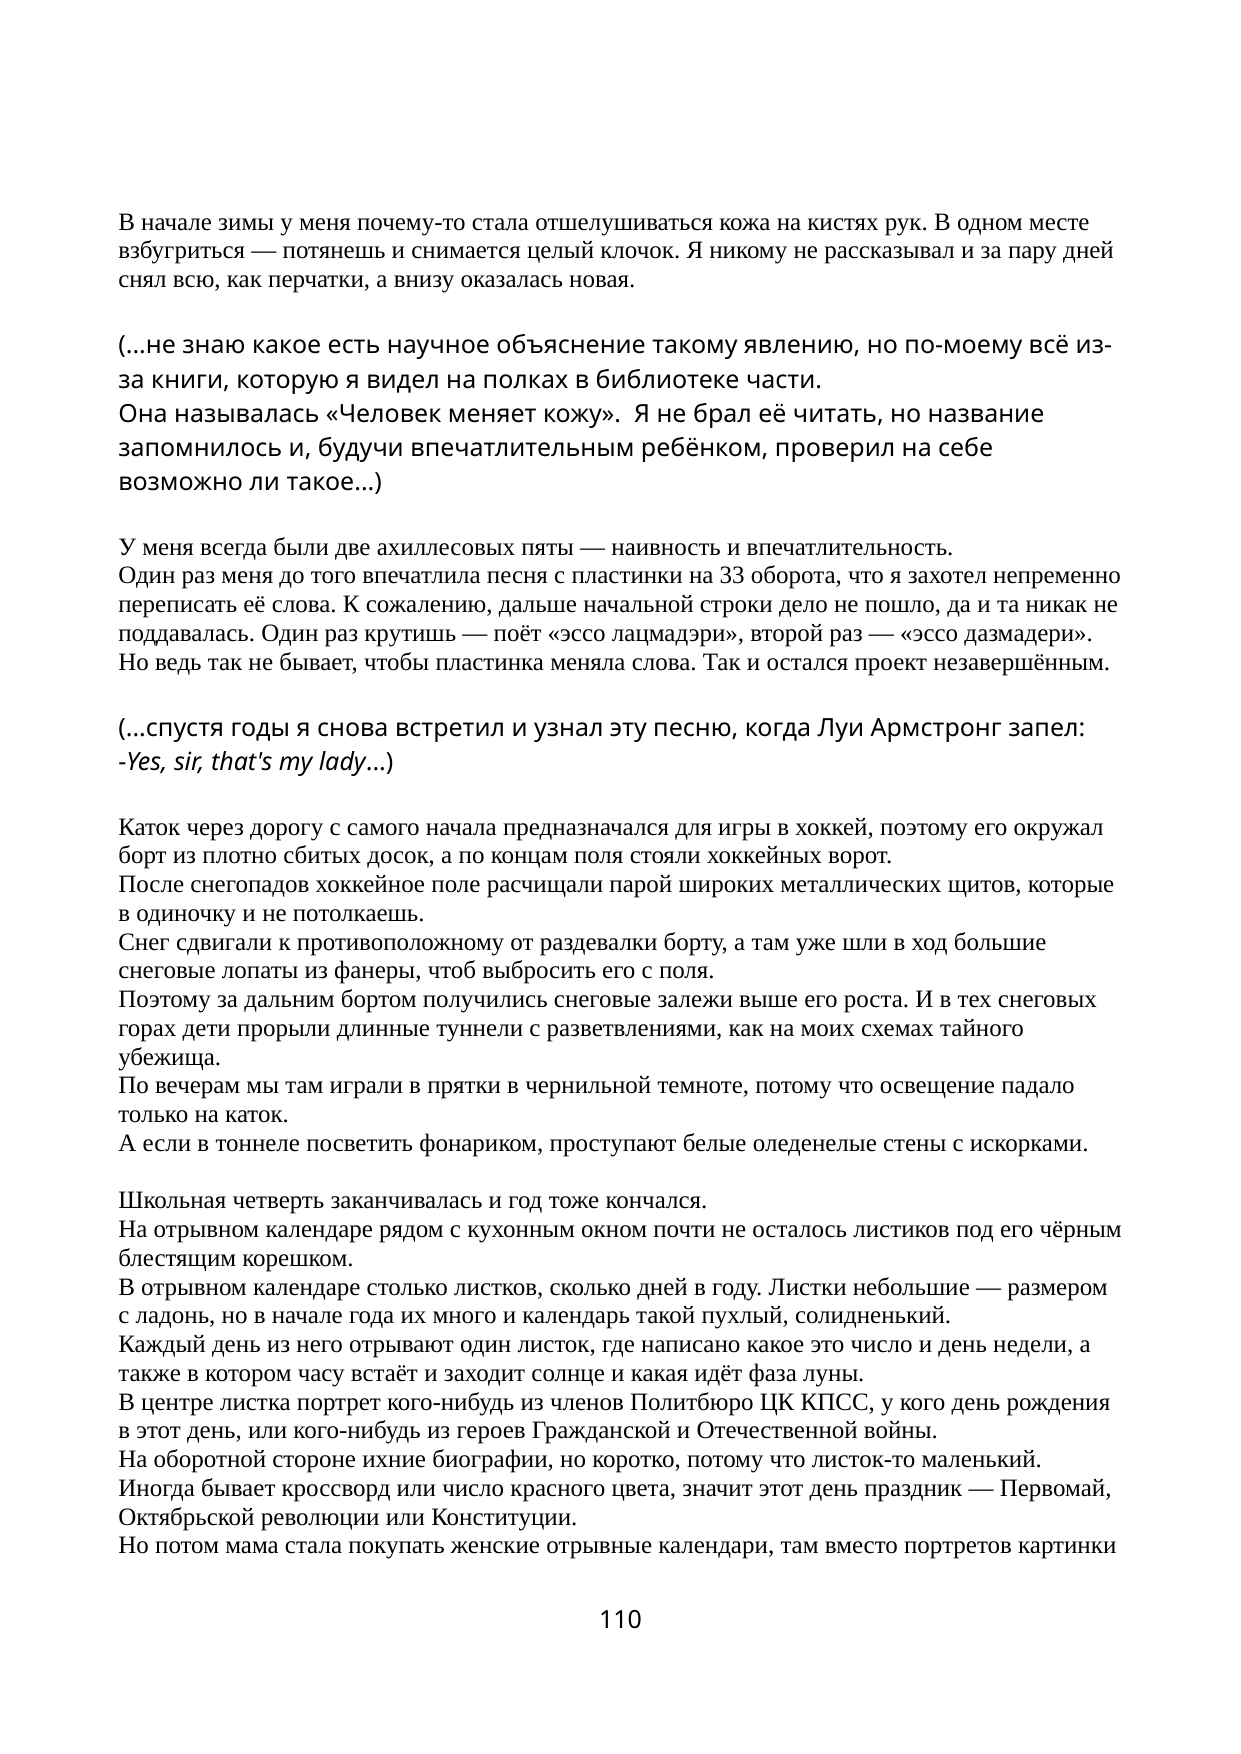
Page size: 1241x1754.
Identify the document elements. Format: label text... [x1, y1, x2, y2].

text Школьная четверть заканчивалась и год тоже кончался. [118, 1185, 1122, 1214]
text После снегопадов хоккейное поле расчищали парой широких металлических щитов, которые в одиночку и не потолкаешь. [118, 869, 1122, 927]
text Но потом мама стала покупать женские отрывные календари, там вместо портретов картинки [118, 1530, 1122, 1559]
text Каток через дорогу с самого начала предназначался для игры в хоккей, поэтому его окружал борт из плотно сбитых досок, а по концам поля стояли хоккейных ворот. [118, 812, 1122, 869]
text Поэтому за дальним бортом получились снеговые залежи выше его роста. И в тех снеговых горах дети прорыли длинные туннели с разветвлениями, как на моих схемах тайного убежища. [118, 984, 1122, 1070]
text По вечерам мы там играли в прятки в чернильной темноте, потому что освещение падало только на каток. [118, 1070, 1122, 1128]
text Каждый день из него отрывают один листок, где написано какое это число и день недели, а также в котором часу встаёт и заходит солнце и какая идёт фаза луны. [118, 1329, 1122, 1387]
text Снег сдвигали к противоположному от раздевалки борту, а там уже шли в ход большие снеговые лопаты из фанеры, чтоб выбросить его с поля. [118, 927, 1122, 984]
text В центре листка портрет кого-нибудь из членов Политбюро ЦК КПСС, у кого день рождения в этот день, или кого-нибудь из героев Гражданской и Отечественной войны. [118, 1387, 1122, 1444]
text -Yes, sir, that's my lady...) [118, 743, 1122, 777]
text В отрывном календаре столько листков, сколько дней в году. Листки небольшие — размером с ладонь, но в начале года их много и календарь такой пухлый, солидненький. [118, 1272, 1122, 1329]
text (...не знаю какое есть научное объяснение такому явлению, но по-моему всё из-за книги, которую я видел на полках в библиотеке части. [118, 327, 1122, 395]
text (...спустя годы я снова встретил и узнал эту песню, когда Луи Армстронг запел: [118, 709, 1122, 743]
text На оборотной стороне ихние биографии, но коротко, потому что листок-то маленький. [118, 1444, 1122, 1473]
text В начале зимы у меня почему-то стала отшелушиваться кожа на кистях рук. В одном месте взбугриться — потянешь и снимается целый клочок. Я никому не рассказывал и за пару дней снял всю, как перчатки, а внизу оказалась новая. [118, 207, 1122, 293]
text А если в тоннеле посветить фонариком, проступают белые оледенелые стены с искорками. [118, 1128, 1122, 1157]
text На отрывном календаре рядом с кухонным окном почти не осталось листиков под его чёрным блестящим корешком. [118, 1214, 1122, 1272]
text Один раз меня до того впечатлила песня с пластинки на 33 оборота, что я захотел непременно переписать её слова. К сожалению, дальше начальной строки дело не пошло, да и та никак не поддавалась. Один раз крутишь — поёт «эссо лацмадэри», второй раз — «эссо дазмадери». Но ведь так не бывает, чтобы пластинка меняла слова. Так и остался проект незавершённым. [118, 560, 1122, 675]
text У меня всегда были две ахиллесовых пяты — наивность и впечатлительность. [118, 532, 1122, 560]
text Иногда бывает кроссворд или число красного цвета, значит этот день праздник — Первомай, Октябрьской революции или Конституции. [118, 1473, 1122, 1530]
text Она называлась «Человек меняет кожу». Я не брал её читать, но название запомнилось и, будучи впечатлительным ребёнком, проверил на себе возможно ли такое...) [118, 395, 1122, 497]
